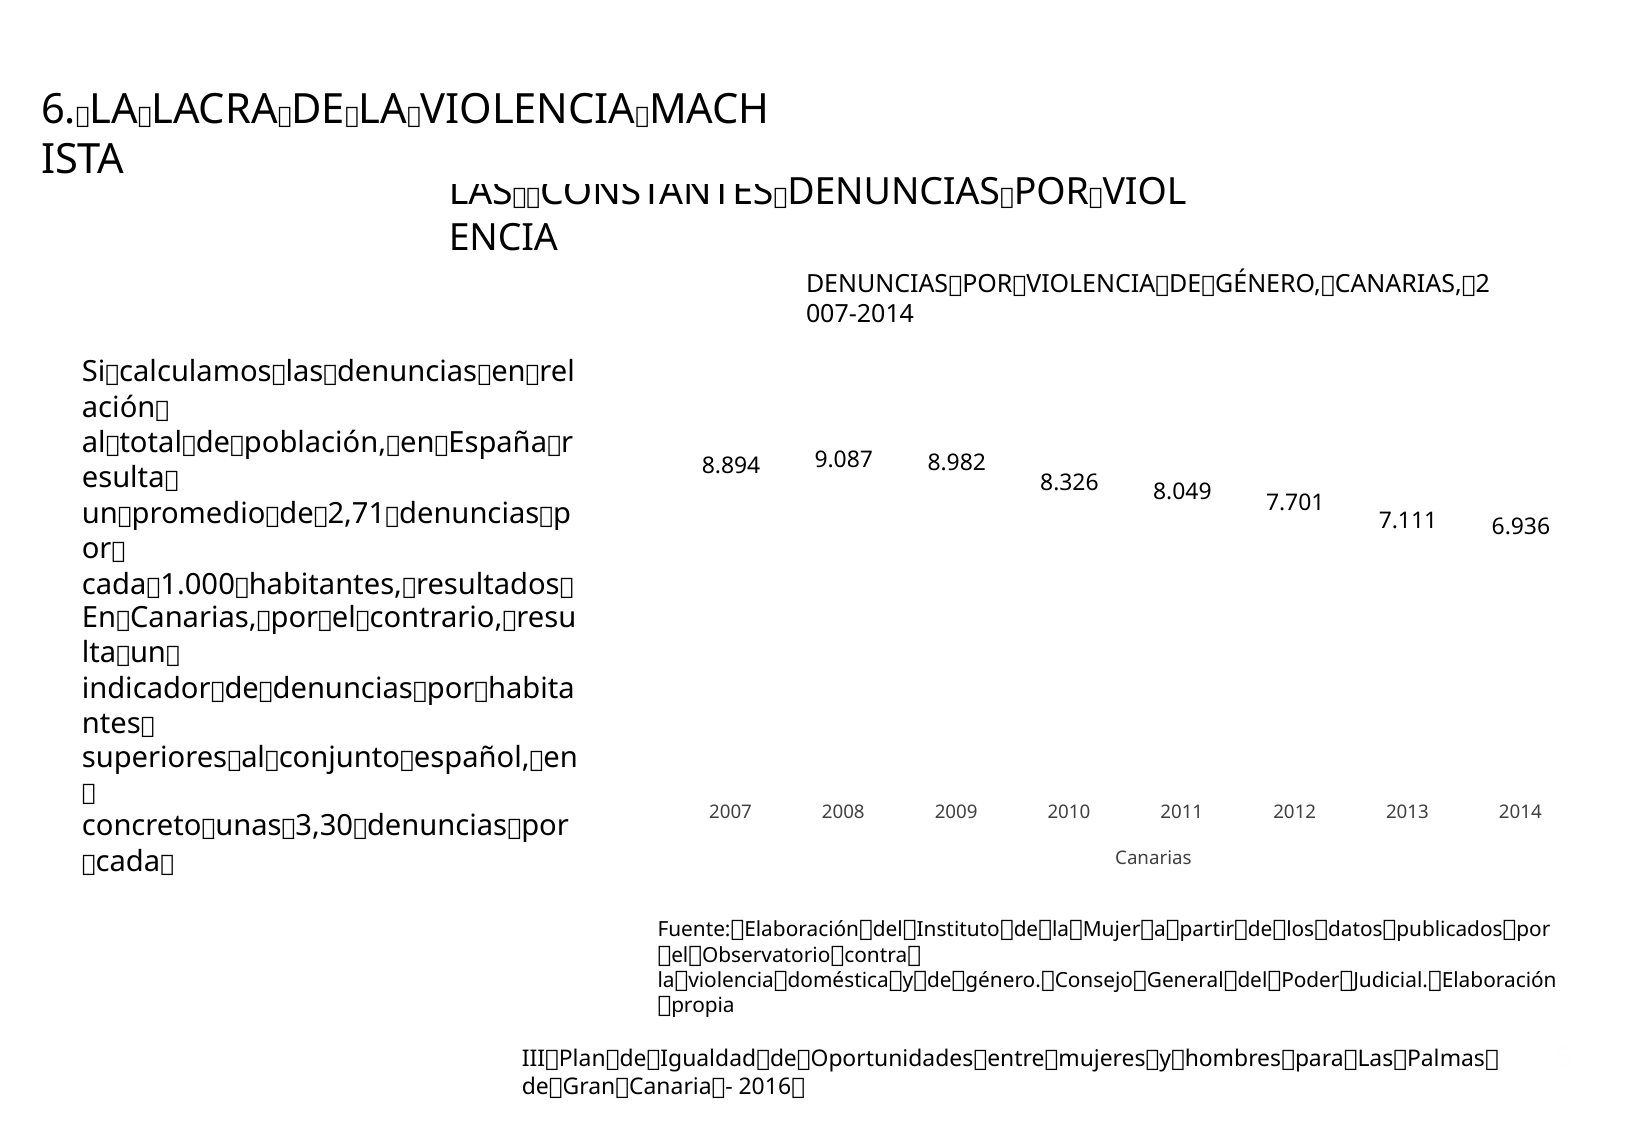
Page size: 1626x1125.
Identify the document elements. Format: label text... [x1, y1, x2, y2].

text DENUNCIASꢀPORꢀVIOLENCIAꢀDEꢀGÉNERO,ꢀCANARIAS,ꢀ2007-2014 [806, 268, 1492, 329]
text concretoꢀunasꢀ3,30ꢀdenunciasꢀporꢀcadaꢀ [82, 807, 582, 878]
text 8.049 [1153, 477, 1230, 505]
text IIIꢀPlanꢀdeꢀIgualdadꢀdeꢀOportunidadesꢀentreꢀmujeresꢀyꢀhombresꢀparaꢀLasꢀPalmasꢀdeꢀGranꢀCanariaꢀ- 2016ꢀ [522, 1044, 1511, 1100]
text 7.111 [1378, 507, 1456, 534]
text superioresꢀalꢀconjuntoꢀespañol,ꢀenꢀ [82, 741, 582, 807]
text indicadorꢀdeꢀdenunciasꢀporꢀhabitantesꢀ [82, 670, 582, 741]
text 2009 [934, 800, 997, 823]
text 2008 [822, 800, 885, 823]
text 2012 [1273, 800, 1336, 823]
text alꢀtotalꢀdeꢀpoblación,ꢀenꢀEspañaꢀresultaꢀ [82, 424, 578, 495]
text Siꢀcalculamosꢀlasꢀdenunciasꢀenꢀrelaciónꢀ [82, 353, 578, 424]
text 6.936 [1491, 512, 1569, 540]
text 2011 [1160, 800, 1223, 823]
text laꢀviolenciaꢀdomésticaꢀyꢀdeꢀgénero.ꢀConsejoꢀGeneralꢀdelꢀPoderꢀJudicial.ꢀElaboraciónꢀpropia [657, 967, 1563, 1017]
text unꢀpromedioꢀdeꢀ2,71ꢀdenunciasꢀporꢀ [82, 495, 578, 566]
text LASꢀꢀCONSTANTESꢀDENUNCIASꢀPORꢀVIOLENCIA [448, 168, 1202, 259]
text Canarias [1115, 846, 1223, 869]
text 7.701 [1266, 488, 1343, 516]
text 9.087 [814, 444, 892, 473]
text 2007 [709, 800, 772, 823]
text 8.894 [702, 451, 779, 479]
text Fuente:ꢀElaboraciónꢀdelꢀInstitutoꢀdeꢀlaꢀMujerꢀaꢀpartirꢀdeꢀlosꢀdatosꢀpublicadosꢀporꢀelꢀObservatorioꢀcontraꢀ [657, 916, 1563, 967]
text 8.326 [1040, 468, 1118, 496]
text 6.ꢀLAꢀLACRAꢀDEꢀLAꢀVIOLENCIAꢀMACHISTA [41, 82, 775, 184]
text 5 [1555, 1039, 1594, 1075]
text 2014 [1499, 800, 1562, 823]
text 2013 [1386, 800, 1449, 823]
text EnꢀCanarias,ꢀporꢀelꢀcontrario,ꢀresultaꢀunꢀ [82, 599, 582, 670]
text 2010 [1047, 800, 1110, 823]
text 2 [1594, 1039, 1609, 1075]
text cadaꢀ1.000ꢀhabitantes,ꢀresultadosꢀmuyꢀ [82, 566, 578, 599]
text 8.982 [927, 448, 1005, 476]
